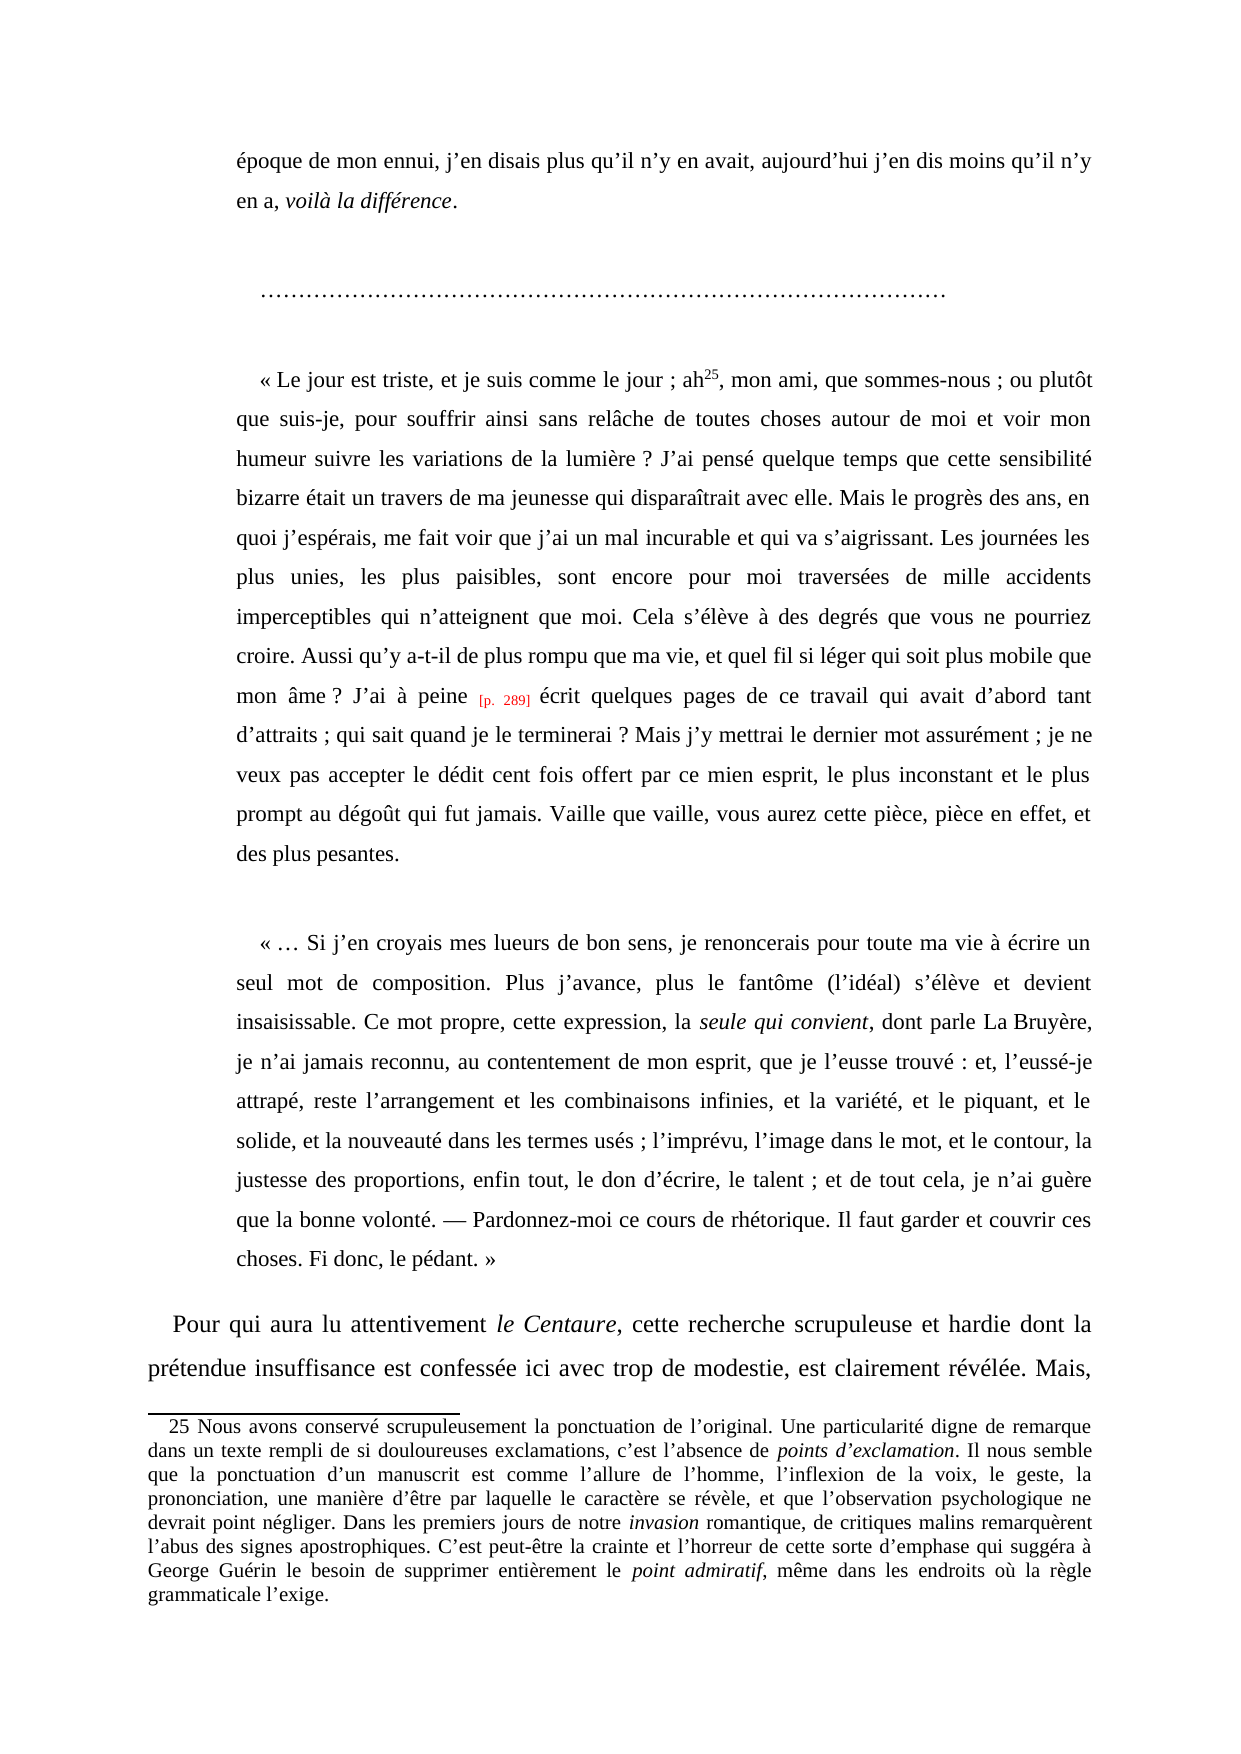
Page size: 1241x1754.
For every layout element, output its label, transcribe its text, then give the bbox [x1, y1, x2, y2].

text « … Si j’en croyais mes lueurs de bon sens, je renoncerais pour toute ma vie à écrire un seul mot de composition. Plus j’avance, plus le fantôme (l’idéal) s’élève et devient insaisissable. Ce mot propre, cette expression, la seule qui convient, dont parle La Bruyère, je n’ai jamais reconnu, au contentement de mon esprit, que je l’eusse trouvé : et, l’eussé-je attrapé, reste l’arrangement et les combinaisons infinies, et la variété, et le piquant, et le solide, et la nouveauté dans les termes usés ; l’imprévu, l’image dans le mot, et le contour, la justesse des proportions, enfin tout, le don d’écrire, le talent ; et de tout cela, je n’ai guère que la bonne volonté. — Pardonnez-moi ce cours de rhétorique. Il faut garder et couvrir ces choses. Fi donc, le pédant. » [236, 929, 1093, 1271]
text ……………………………………………………………………………… [236, 277, 1093, 303]
text Nous avons conservé scrupuleusement la ponctuation de l’original. Une particularité digne de remarque dans un texte rempli de si douloureuses exclamations, c’est l’absence de points d’exclamation. Il nous semble que la ponctuation d’un manuscrit est comme l’allure de l’homme, l’inflexion de la voix, le geste, la prononciation, une manière d’être par laquelle le caractère se révèle, et que l’observation psychologique ne devrait point négliger. Dans les premiers jours de notre invasion romantique, de critiques malins remarquèrent l’abus des signes apostrophiques. C’est peut-être la crainte et l’horreur de cette sorte d’emphase qui suggéra à George Guérin le besoin de supprimer entièrement le point admiratif, même dans les endroits où la règle grammaticale l’exige. [148, 1414, 1093, 1606]
text « Le jour est triste, et je suis comme le jour ; ah, mon ami, que sommes-nous ; ou plutôt que suis-je, pour souffrir ainsi sans relâche de toutes choses autour de moi et voir mon humeur suivre les variations de la lumière ? J’ai pensé quelque temps que cette sensibilité bizarre était un travers de ma jeunesse qui disparaîtrait avec elle. Mais le progrès des ans, en quoi j’espérais, me fait voir que j’ai un mal incurable et qui va s’aigrissant. Les journées les plus unies, les plus paisibles, sont encore pour moi traversées de mille accidents imperceptibles qui n’atteignent que moi. Cela s’élève à des degrés que vous ne pourriez croire. Aussi qu’y a-t-il de plus rompu que ma vie, et quel fil si léger qui soit plus mobile que mon âme ? J’ai à peine [p. 289] écrit quelques pages de ce travail qui avait d’abord tant d’attraits ; qui sait quand je le terminerai ? Mais j’y mettrai le dernier mot assurément ; je ne veux pas accepter le dédit cent fois offert par ce mien esprit, le plus inconstant et le plus prompt au dégoût qui fut jamais. Vaille que vaille, vous aurez cette pièce, pièce en effet, et des plus pesantes. [236, 366, 1093, 866]
text époque de mon ennui, j’en disais plus qu’il n’y en avait, aujourd’hui j’en dis moins qu’il n’y en a, voilà la différence. [236, 148, 1093, 213]
